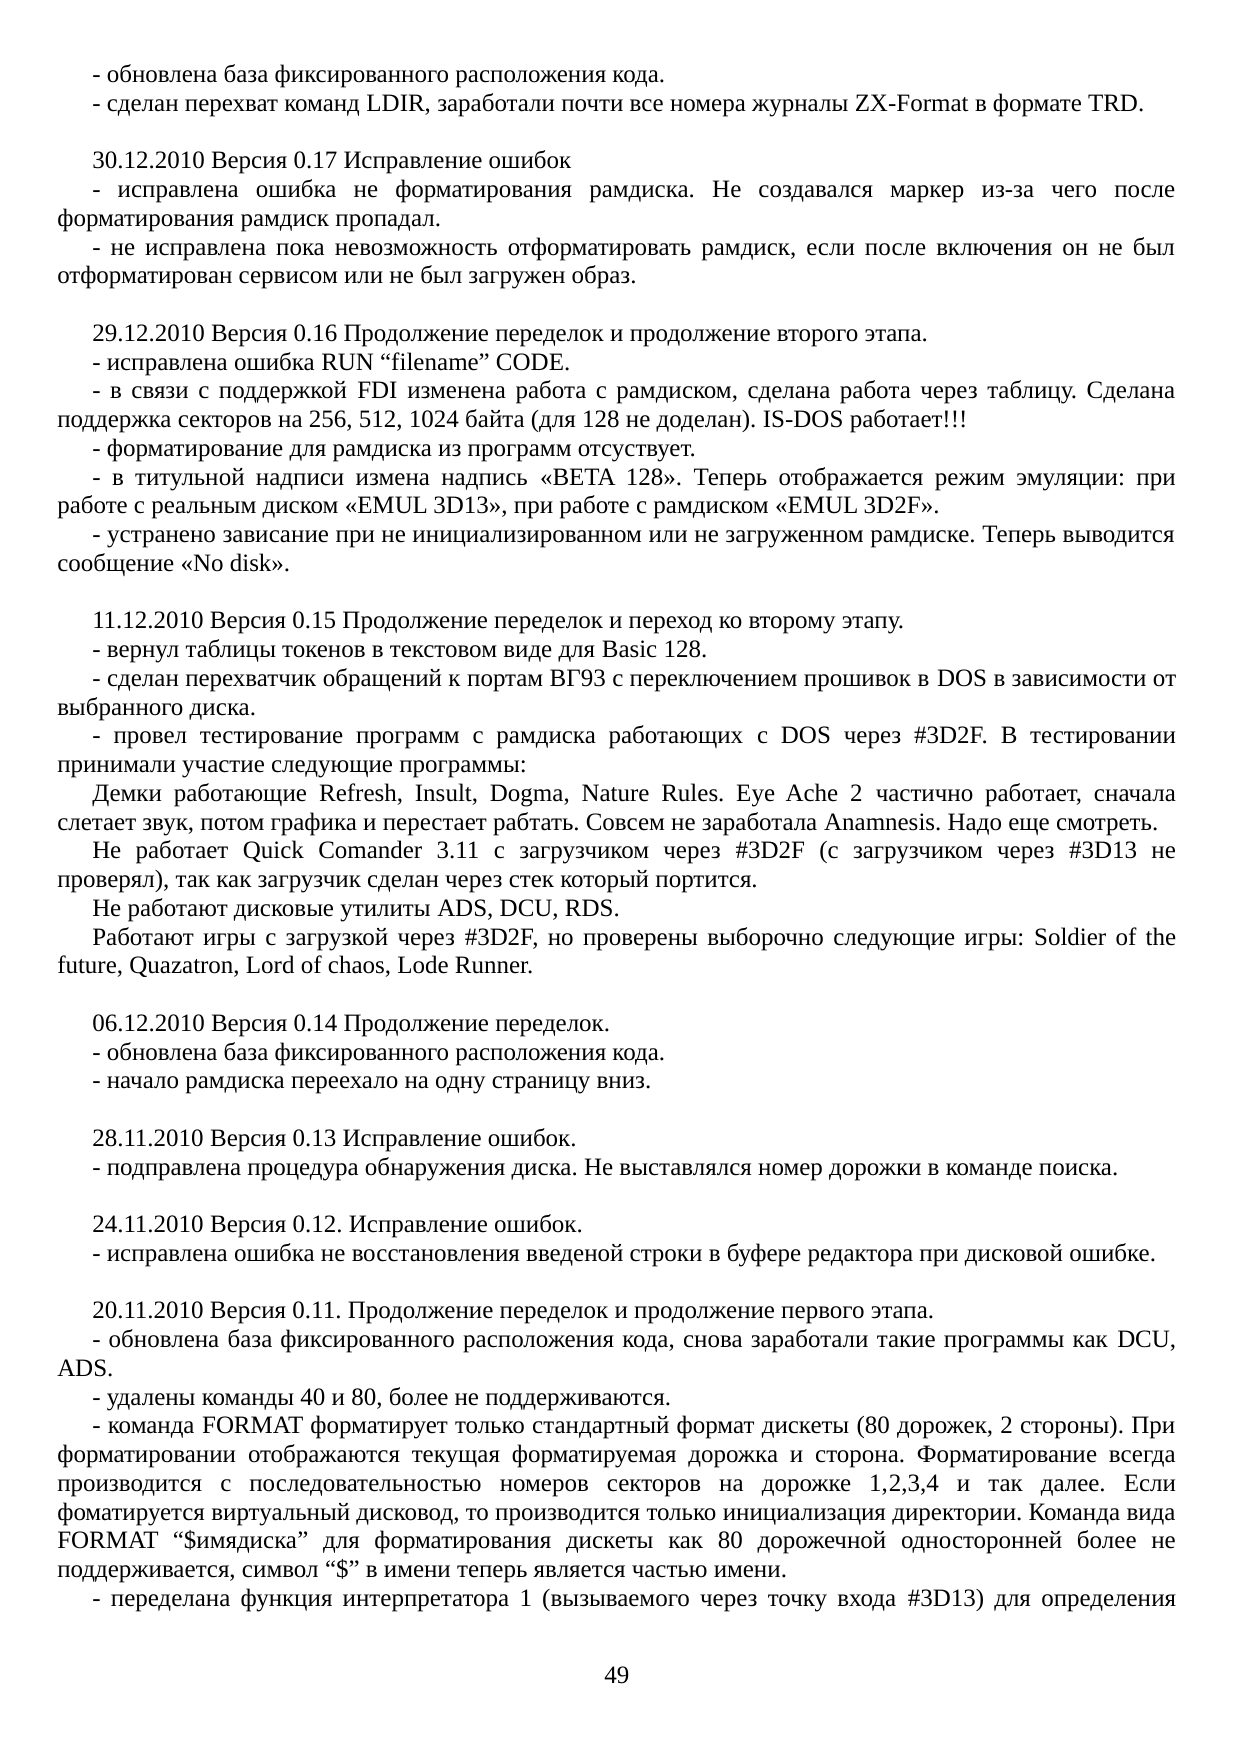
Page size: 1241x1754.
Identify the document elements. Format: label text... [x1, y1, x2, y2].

text - исправлена ошибка не форматирования рамдиска. Не создавался маркер из-за чего после форматирования рамдиск пропадал. [57, 174, 1176, 232]
text 30.12.2010 Версия 0.17 Исправление ошибок [57, 146, 1176, 174]
text - команда FORMAT форматирует только стандартный формат дискеты (80 дорожек, 2 стороны). При форматировании отображаются текущая форматируемая дорожка и сторона. Форматирование всегда производится с последовательностью номеров секторов на дорожке 1,2,3,4 и так далее. Если фоматируется виртуальный дисковод, то производится только инициализация директории. Команда вида FORMAT “$имядиска” для форматирования дискеты как 80 дорожечной односторонней более не поддерживается, символ “$” в имени теперь является частью имени. [57, 1411, 1176, 1583]
text - обновлена база фиксированного расположения кода. [57, 1037, 1176, 1066]
text - сделан перехват команд LDIR, заработали почти все номера журналы ZX-Format в формате TRD. [57, 88, 1176, 117]
text Не работает Quick Comander 3.11 с загрузчиком через #3D2F (с загрузчиком через #3D13 не проверял), так как загрузчик сделан через стек который портится. [57, 836, 1176, 893]
text - вернул таблицы токенов в текстовом виде для Basic 128. [57, 634, 1176, 663]
text 29.12.2010 Версия 0.16 Продолжение переделок и продолжение второго этапа. [57, 318, 1176, 347]
text Работают игры с загрузкой через #3D2F, но проверены выборочно следующие игры: Soldier of the future, Quazatron, Lord of chaos, Lode Runner. [57, 922, 1176, 979]
text - обновлена база фиксированного расположения кода. [57, 59, 1176, 88]
text Не работают дисковые утилиты ADS, DCU, RDS. [57, 893, 1176, 922]
text - сделан перехватчик обращений к портам ВГ93 с переключением прошивок в DOS в зависимости от выбранного диска. [57, 663, 1176, 721]
text - в связи с поддержкой FDI изменена работа с рамдиском, сделана работа через таблицу. Сделана поддержка секторов на 256, 512, 1024 байта (для 128 не доделан). IS-DOS работает!!! [57, 376, 1176, 433]
text - форматирование для рамдиска из программ отсуствует. [57, 433, 1176, 462]
text - в титульной надписи измена надпись «BETA 128». Теперь отображается режим эмуляции: при работе с реальным диском «EMUL 3D13», при работе с рамдиском «EMUL 3D2F». [57, 462, 1176, 519]
text - не исправлена пока невозможность отформатировать рамдиск, если после включения он не был отформатирован сервисом или не был загружен образ. [57, 232, 1176, 289]
text - подправлена процедура обнаружения диска. Не выставлялся номер дорожки в команде поиска. [57, 1152, 1176, 1181]
text - начало рамдиска переехало на одну страницу вниз. [57, 1066, 1176, 1094]
text 20.11.2010 Версия 0.11. Продолжение переделок и продолжение первого этапа. [57, 1296, 1176, 1324]
text - провел тестирование программ с рамдиска работающих c DOS через #3D2F. В тестировании принимали участие следующие программы: [57, 721, 1176, 778]
text 28.11.2010 Версия 0.13 Исправление ошибок. [57, 1123, 1176, 1152]
text - исправлена ошибка не восстановления введеной строки в буфере редактора при дисковой ошибке. [57, 1238, 1176, 1267]
text - обновлена база фиксированного расположения кода, снова заработали такие программы как DCU, ADS. [57, 1324, 1176, 1382]
text 06.12.2010 Версия 0.14 Продолжение переделок. [57, 1008, 1176, 1037]
text 24.11.2010 Версия 0.12. Исправление ошибок. [57, 1209, 1176, 1238]
text - удалены команды 40 и 80, более не поддерживаются. [57, 1382, 1176, 1411]
text - исправлена ошибка RUN “filename” CODE. [57, 347, 1176, 376]
text - устранено зависание при не инициализированном или не загруженном рамдиске. Теперь выводится сообщение «No disk». [57, 519, 1176, 577]
text - переделана функция интерпретатора 1 (вызываемого через точку входа #3D13) для определения [57, 1583, 1176, 1612]
text 11.12.2010 Версия 0.15 Продолжение переделок и переход ко второму этапу. [57, 606, 1176, 634]
text Демки работающие Refresh, Insult, Dogma, Nature Rules. Eye Ache 2 частично работает, сначала слетает звук, потом графика и перестает рабтать. Совсем не заработала Anamnesis. Надо еще смотреть. [57, 778, 1176, 836]
